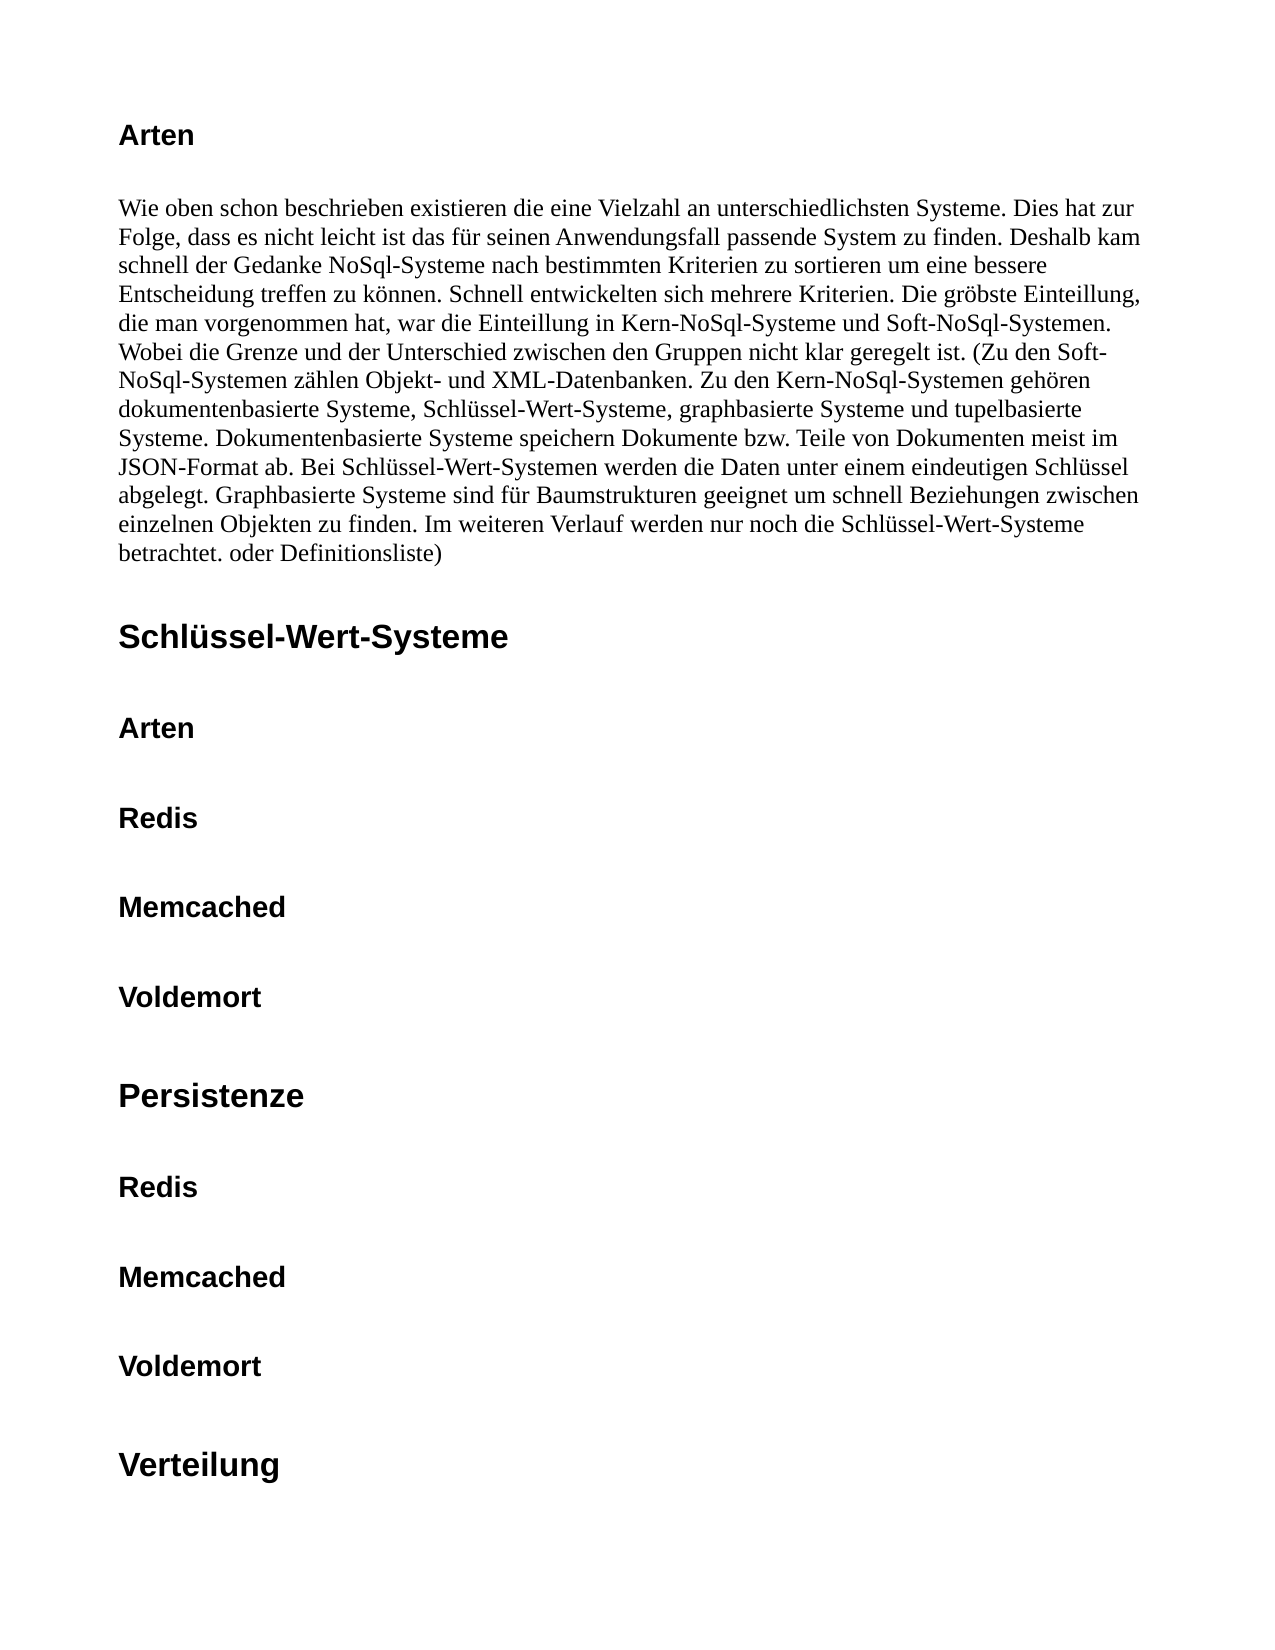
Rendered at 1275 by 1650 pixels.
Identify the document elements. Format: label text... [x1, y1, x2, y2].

subtitle Memcached [118, 1259, 1157, 1293]
subtitle Voldemort [118, 980, 1157, 1013]
subtitle Memcached [118, 890, 1157, 924]
subtitle Redis [118, 1170, 1157, 1204]
subtitle Arten [118, 711, 1157, 745]
subtitle Redis [118, 801, 1157, 834]
subtitle Verteilung [118, 1445, 1157, 1484]
subtitle Voldemort [118, 1349, 1157, 1383]
subtitle Persistenze [118, 1076, 1157, 1114]
subtitle Schlüssel-Wert-Systeme [118, 616, 1157, 655]
subtitle Arten [118, 118, 1157, 152]
text Wie oben schon beschrieben existieren die eine Vielzahl an unterschiedlichsten Systeme. Dies hat zur Folge, dass es nicht leicht ist das für seinen Anwendungsfall passende System zu finden. Deshalb kam schnell der Gedanke NoSql-Systeme nach bestimmten Kriterien zu sortieren um eine bessere Entscheidung treffen zu können. Schnell entwickelten sich mehrere Kriterien. Die gröbste Einteillung, die man vorgenommen hat, war die Einteillung in Kern-NoSql-Systeme und Soft-NoSql-Systemen. Wobei die Grenze und der Unterschied zwischen den Gruppen nicht klar geregelt ist. (Zu den Soft-NoSql-Systemen zählen Objekt- und XML-Datenbanken. Zu den Kern-NoSql-Systemen gehören dokumentenbasierte Systeme, Schlüssel-Wert-Systeme, graphbasierte Systeme und tupelbasierte Systeme. Dokumentenbasierte Systeme speichern Dokumente bzw. Teile von Dokumenten meist im JSON-Format ab. Bei Schlüssel-Wert-Systemen werden die Daten unter einem eindeutigen Schlüssel abgelegt. Graphbasierte Systeme sind für Baumstrukturen geeignet um schnell Beziehungen zwischen einzelnen Objekten zu finden. Im weiteren Verlauf werden nur noch die Schlüssel-Wert-Systeme betrachtet. oder Definitionsliste) [118, 193, 1157, 567]
